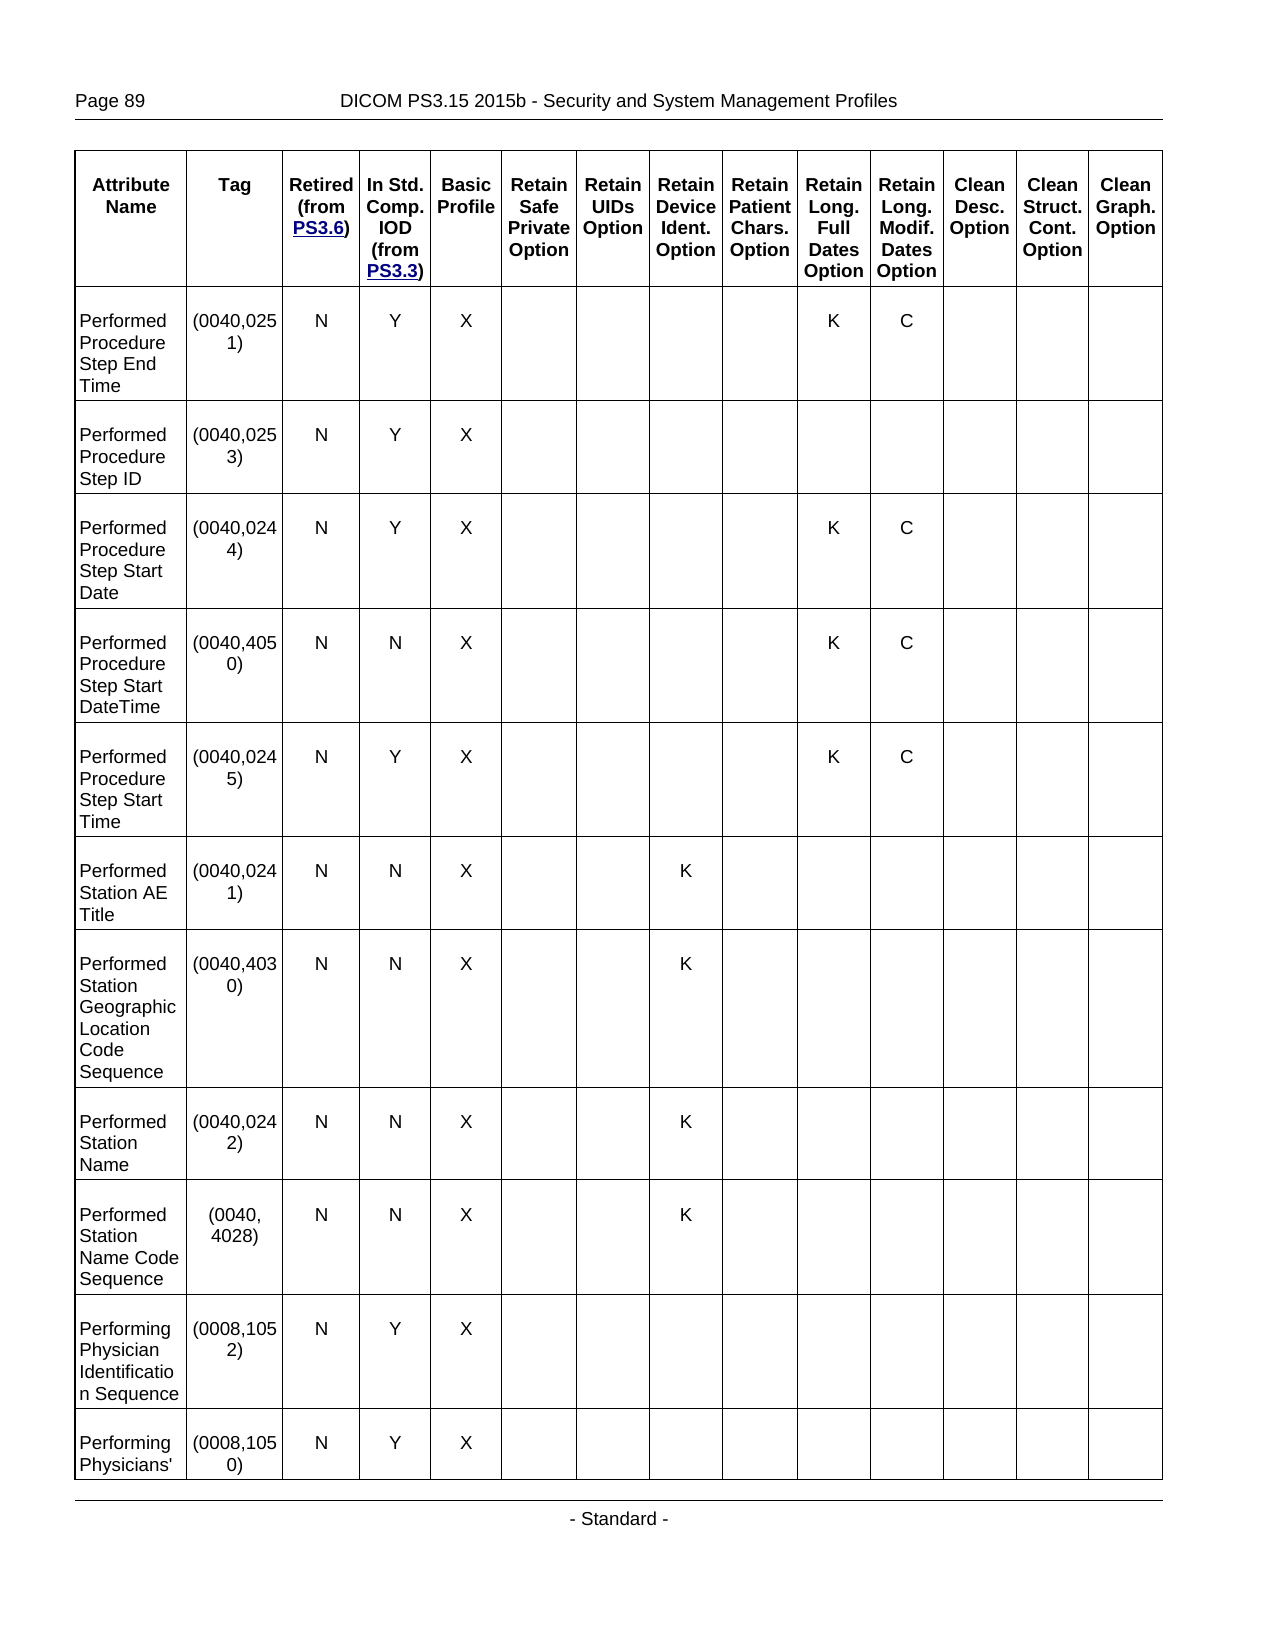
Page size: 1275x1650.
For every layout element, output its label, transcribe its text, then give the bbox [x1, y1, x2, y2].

table_cell N [283, 1180, 359, 1294]
table_cell [1089, 837, 1162, 929]
table_header Retain Safe Private Option [502, 151, 576, 286]
table_cell (0040,0245) [187, 723, 282, 836]
table_cell Y [360, 1295, 430, 1408]
table_cell K [650, 1088, 722, 1179]
table_cell X [431, 1088, 501, 1179]
table_cell Performed Station Geographic Location Code Sequence [76, 930, 186, 1087]
table_cell [1089, 401, 1162, 493]
table_cell [871, 837, 943, 929]
table_cell [650, 287, 722, 400]
table_cell [650, 494, 722, 607]
table_header Retain Long. Full Dates Option [798, 151, 870, 286]
table_cell [577, 723, 649, 836]
table_cell [944, 287, 1016, 400]
table_cell [502, 287, 576, 400]
table_cell [723, 1180, 797, 1294]
table_cell [502, 1088, 576, 1179]
table_cell N [360, 837, 430, 929]
table_cell N [283, 723, 359, 836]
table_cell N [283, 930, 359, 1087]
table_cell [871, 1088, 943, 1179]
table_cell [1017, 609, 1088, 722]
table_cell N [283, 1295, 359, 1408]
table_cell [723, 1295, 797, 1408]
table_cell Performed Procedure Step Start Date [76, 494, 186, 607]
table_cell [944, 494, 1016, 607]
table_cell (0040,0242) [187, 1088, 282, 1179]
table_cell [723, 837, 797, 929]
table_cell [723, 401, 797, 493]
table_header Clean Graph. Option [1089, 151, 1162, 286]
table_cell [1017, 401, 1088, 493]
table_cell [944, 609, 1016, 722]
table_cell X [431, 401, 501, 493]
table_cell [1017, 1295, 1088, 1408]
table_cell [502, 1180, 576, 1294]
table_cell [1089, 494, 1162, 607]
table_cell [502, 494, 576, 607]
table_cell [577, 401, 649, 493]
table_cell N [283, 287, 359, 400]
table_cell Performed Station Name [76, 1088, 186, 1179]
table_cell N [360, 1088, 430, 1179]
table_cell [944, 930, 1016, 1087]
table_cell [502, 1409, 576, 1479]
table_cell X [431, 494, 501, 607]
table_cell [1089, 287, 1162, 400]
table_cell [944, 723, 1016, 836]
table_cell N [283, 494, 359, 607]
table_header Retain Device Ident. Option [650, 151, 722, 286]
table_cell [1017, 1180, 1088, 1294]
table_cell X [431, 609, 501, 722]
table_cell (0008,1052) [187, 1295, 282, 1408]
table_header Tag [187, 151, 282, 286]
table_cell Y [360, 401, 430, 493]
table_cell [723, 609, 797, 722]
table_cell [798, 401, 870, 493]
table_cell (0040,0251) [187, 287, 282, 400]
table_cell [944, 1180, 1016, 1294]
table_cell (0008,1050) [187, 1409, 282, 1479]
table_cell X [431, 287, 501, 400]
table_cell Performing Physicians' [76, 1409, 186, 1479]
table_cell [723, 494, 797, 607]
table_header Attribute Name [76, 151, 186, 286]
table_cell [944, 837, 1016, 929]
table_cell Performed Procedure Step End Time [76, 287, 186, 400]
table_cell [1017, 494, 1088, 607]
table_cell Performed Procedure Step Start Time [76, 723, 186, 836]
table_cell X [431, 930, 501, 1087]
table_cell [1089, 1409, 1162, 1479]
table_cell K [798, 609, 870, 722]
table_cell [871, 1295, 943, 1408]
table_header Retain UIDs Option [577, 151, 649, 286]
table_cell [577, 1409, 649, 1479]
table_cell [944, 401, 1016, 493]
table_cell (0040,0244) [187, 494, 282, 607]
table_cell [502, 1295, 576, 1408]
table_cell K [650, 930, 722, 1087]
table_cell [1089, 1180, 1162, 1294]
table_cell [871, 1409, 943, 1479]
table_cell C [871, 609, 943, 722]
table_cell X [431, 1409, 501, 1479]
table_header Clean Struct. Cont. Option [1017, 151, 1088, 286]
table_cell [944, 1295, 1016, 1408]
table_cell [798, 930, 870, 1087]
table_cell (0040, 4028) [187, 1180, 282, 1294]
table_cell [1017, 930, 1088, 1087]
table_cell [944, 1088, 1016, 1179]
table_header Retain Patient Chars. Option [723, 151, 797, 286]
table_cell [723, 723, 797, 836]
table_cell X [431, 1295, 501, 1408]
table_cell K [798, 494, 870, 607]
table_cell (0040,4030) [187, 930, 282, 1087]
table_cell N [360, 1180, 430, 1294]
table_cell Performed Station Name Code Sequence [76, 1180, 186, 1294]
table_header Retain Long. Modif. Dates Option [871, 151, 943, 286]
table_cell K [650, 837, 722, 929]
table_cell N [283, 1088, 359, 1179]
table_cell (0040,4050) [187, 609, 282, 722]
table_cell (0040,0253) [187, 401, 282, 493]
table_cell [1017, 837, 1088, 929]
table_cell [502, 609, 576, 722]
table_cell [723, 1409, 797, 1479]
table_cell [1089, 1088, 1162, 1179]
table_cell [502, 401, 576, 493]
table_cell [723, 1088, 797, 1179]
table_cell K [650, 1180, 722, 1294]
table_cell [1017, 1088, 1088, 1179]
table_cell Performing Physician Identification Sequence [76, 1295, 186, 1408]
table_cell [1089, 723, 1162, 836]
table_cell C [871, 287, 943, 400]
table_cell [944, 1409, 1016, 1479]
table_cell [1089, 609, 1162, 722]
table_cell Y [360, 287, 430, 400]
table_header Basic Profile [431, 151, 501, 286]
table_cell [871, 1180, 943, 1294]
table_header Retired (from PS3.6) [283, 151, 359, 286]
table_cell [798, 837, 870, 929]
table_cell [798, 1409, 870, 1479]
table_cell [577, 1088, 649, 1179]
table_cell [1017, 287, 1088, 400]
table_cell Performed Station AE Title [76, 837, 186, 929]
table_cell Y [360, 723, 430, 836]
table_cell C [871, 723, 943, 836]
table_cell Performed Procedure Step ID [76, 401, 186, 493]
table_cell [723, 287, 797, 400]
table_cell N [283, 837, 359, 929]
table_cell [650, 1295, 722, 1408]
table_header In Std. Comp. IOD (from PS3.3) [360, 151, 430, 286]
table_cell [502, 837, 576, 929]
table_cell K [798, 723, 870, 836]
table_cell [650, 1409, 722, 1479]
table_cell N [360, 609, 430, 722]
table_cell [577, 1295, 649, 1408]
table_cell N [283, 401, 359, 493]
table_cell [577, 287, 649, 400]
table_cell [577, 930, 649, 1087]
table_cell Performed Procedure Step Start DateTime [76, 609, 186, 722]
table_cell [502, 723, 576, 836]
table_cell N [283, 1409, 359, 1479]
table_cell [1017, 1409, 1088, 1479]
table_cell K [798, 287, 870, 400]
table_cell [1089, 1295, 1162, 1408]
table_cell X [431, 723, 501, 836]
table_cell [577, 609, 649, 722]
table_cell [577, 494, 649, 607]
table_cell Y [360, 494, 430, 607]
table_cell [650, 401, 722, 493]
table_cell [650, 609, 722, 722]
table_cell [650, 723, 722, 836]
table_cell [798, 1180, 870, 1294]
table_cell [871, 401, 943, 493]
table_cell N [283, 609, 359, 722]
table_cell [798, 1088, 870, 1179]
table_cell (0040,0241) [187, 837, 282, 929]
table_cell [1089, 930, 1162, 1087]
table_cell [798, 1295, 870, 1408]
table_cell X [431, 837, 501, 929]
table_cell [871, 930, 943, 1087]
table_cell [1017, 723, 1088, 836]
table_cell [502, 930, 576, 1087]
table_cell N [360, 930, 430, 1087]
table_cell Y [360, 1409, 430, 1479]
table_cell [577, 1180, 649, 1294]
table_cell [723, 930, 797, 1087]
table_header Clean Desc. Option [944, 151, 1016, 286]
table_cell [577, 837, 649, 929]
table_cell X [431, 1180, 501, 1294]
table_cell C [871, 494, 943, 607]
